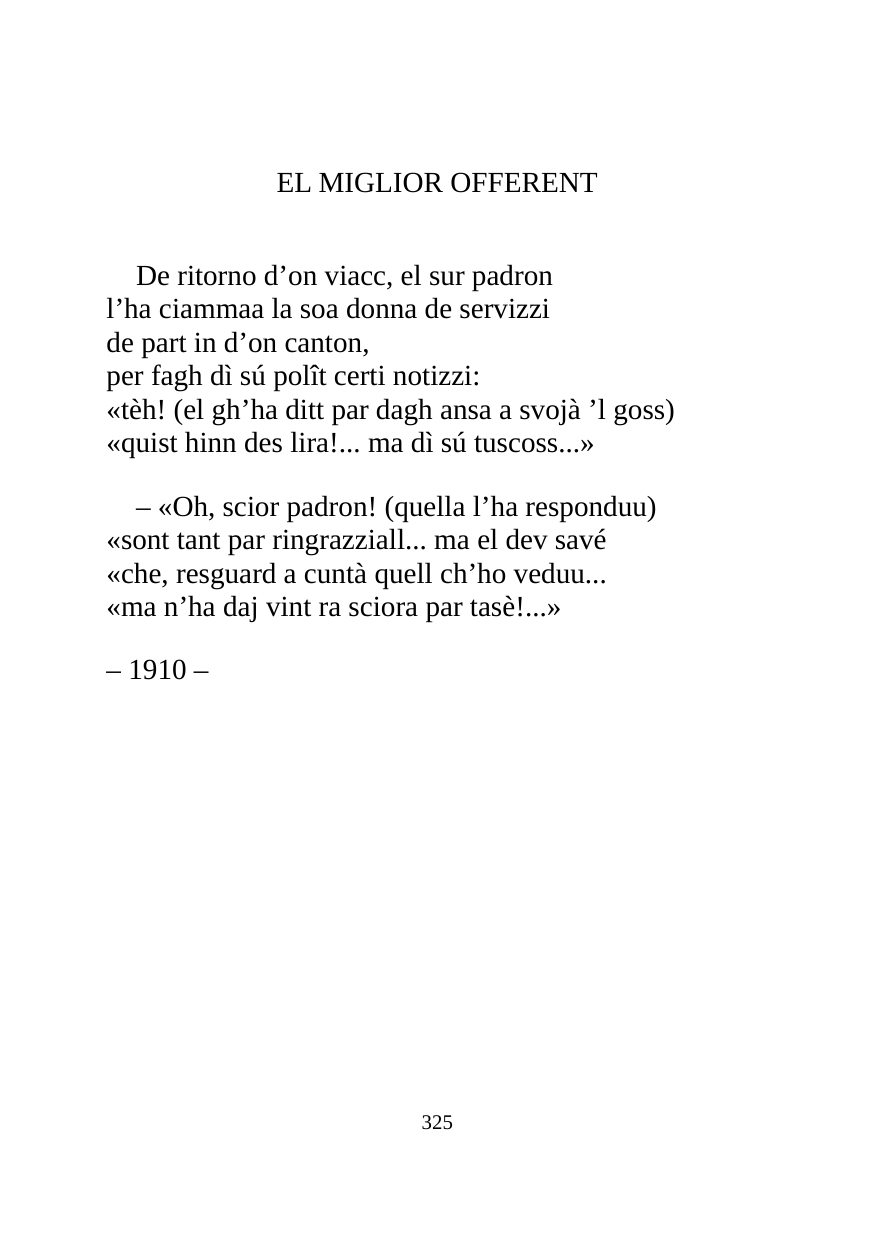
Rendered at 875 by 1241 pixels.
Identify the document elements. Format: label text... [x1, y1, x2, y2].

text De ritorno d’on viacc, el sur padron l’ha ciammaa la soa donna de servizzi de part in d’on canton, per fagh dì sú polît certi notizzi: «tèh! (el gh’ha ditt par dagh ansa a svojà ’l goss) «quist hinn des lira!... ma dì sú tuscoss...» [106, 258, 768, 459]
text – «Oh, scior padron! (quella l’ha responduu) «sont tant par ringrazziall... ma el dev savé «che, resguard a cuntà quell ch’ho veduu... «ma n’ha daj vint ra sciora par tasè!...» [106, 489, 768, 623]
text – 1910 – [106, 652, 768, 686]
subtitle EL MIGLIOR OFFERENT [106, 165, 768, 199]
